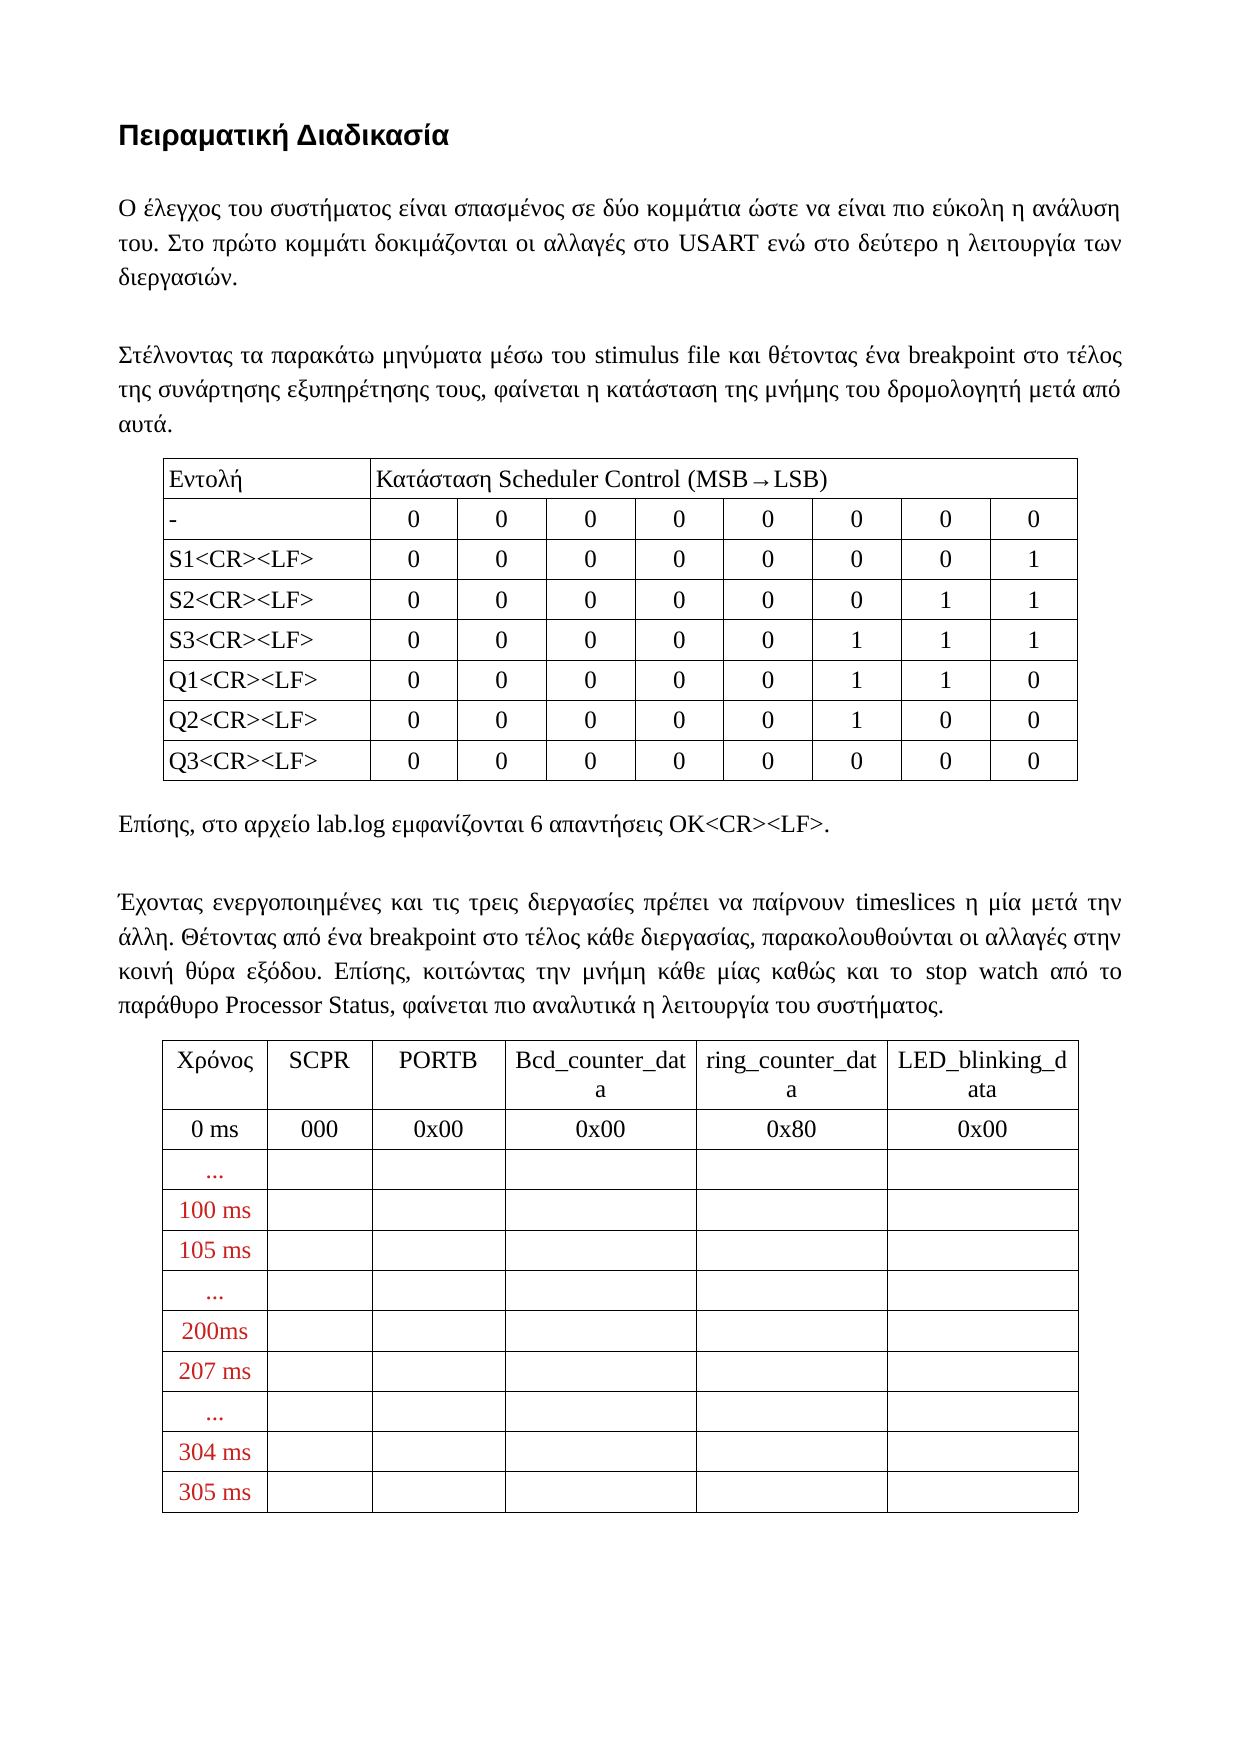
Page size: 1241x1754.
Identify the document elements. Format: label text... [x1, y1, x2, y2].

table_cell 0 [813, 540, 901, 579]
table_cell 0 [458, 741, 546, 780]
table_cell [373, 1472, 505, 1512]
table_cell [697, 1472, 887, 1512]
table_cell 0 [547, 580, 635, 619]
table_cell 1 [991, 580, 1077, 619]
table_cell ... [163, 1271, 267, 1310]
table_cell 0 [724, 540, 812, 579]
table_cell 0 [371, 499, 457, 538]
table_cell 0 [547, 661, 635, 700]
table_cell 0 [636, 741, 723, 780]
table_cell 1 [991, 540, 1077, 579]
table_cell 0 [724, 661, 812, 700]
table_cell 0 [458, 701, 546, 740]
table_header Κατάσταση Scheduler Control (MSB→LSB) [371, 459, 1077, 498]
table_cell [373, 1231, 505, 1270]
table_cell [373, 1150, 505, 1189]
table_cell [888, 1432, 1078, 1471]
table_cell 304 ms [163, 1432, 267, 1471]
table_cell 0 [902, 701, 990, 740]
table_cell [373, 1432, 505, 1471]
table_cell [697, 1150, 887, 1189]
table_cell 0x80 [697, 1110, 887, 1149]
table_cell 0 [991, 741, 1077, 780]
table_cell [697, 1311, 887, 1351]
table_cell [697, 1392, 887, 1431]
table_cell 0 [813, 499, 901, 538]
table_cell 0 [636, 540, 723, 579]
table_cell 0 [458, 661, 546, 700]
table_header Bcd_counter_data [506, 1041, 696, 1109]
table_cell [373, 1271, 505, 1310]
table_header PORTB [373, 1041, 505, 1109]
table_header Εντολή [164, 459, 370, 498]
table_header Χρόνος [163, 1041, 267, 1109]
table_cell [506, 1472, 696, 1512]
table_cell 1 [902, 661, 990, 700]
table_cell [506, 1432, 696, 1471]
table_cell S3<CR><LF> [164, 620, 370, 659]
table_cell ... [163, 1150, 267, 1189]
table_cell 105 ms [163, 1231, 267, 1270]
table_cell 0x00 [506, 1110, 696, 1149]
table_cell [888, 1392, 1078, 1431]
table_cell 0 ms [163, 1110, 267, 1149]
table_cell [506, 1190, 696, 1229]
table_cell 0 [636, 499, 723, 538]
table_cell [506, 1231, 696, 1270]
table_cell [888, 1190, 1078, 1229]
table_cell 207 ms [163, 1352, 267, 1391]
table_cell 0 [458, 620, 546, 659]
table_cell [506, 1352, 696, 1391]
table_cell 200ms [163, 1311, 267, 1351]
table_cell 0 [547, 701, 635, 740]
table_cell 0 [991, 661, 1077, 700]
table_cell [506, 1150, 696, 1189]
table_cell 000 [268, 1110, 372, 1149]
table_cell [373, 1311, 505, 1351]
table_cell - [164, 499, 370, 538]
text Ο έλεγχος του συστήματος είναι σπασμένος σε δύο κομμάτια ώστε να είναι πιο εύκολη η ανάλυση του. Στο πρώτο κομμάτι δοκιμάζονται οι αλλαγές στο USART ενώ στο δεύτερο η λειτουργία των διεργασιών. [118, 193, 1122, 291]
table_cell 0 [458, 499, 546, 538]
table_cell [697, 1432, 887, 1471]
table_cell 0 [724, 620, 812, 659]
table_cell 0 [371, 540, 457, 579]
table_cell 1 [902, 580, 990, 619]
table_cell [373, 1392, 505, 1431]
table_cell [268, 1311, 372, 1351]
table_cell [268, 1190, 372, 1229]
table_cell 1 [813, 661, 901, 700]
table_cell Q1<CR><LF> [164, 661, 370, 700]
table_cell 0 [636, 580, 723, 619]
table_cell 0 [991, 499, 1077, 538]
table_cell 0 [547, 620, 635, 659]
table_cell 0 [371, 580, 457, 619]
table_cell [697, 1271, 887, 1310]
table_cell 0 [371, 701, 457, 740]
table_cell 0 [813, 741, 901, 780]
table_cell [506, 1311, 696, 1351]
table_cell 0 [547, 499, 635, 538]
table_header ring_counter_data [697, 1041, 887, 1109]
table_cell [268, 1271, 372, 1310]
table_cell 0 [547, 741, 635, 780]
table_cell [888, 1271, 1078, 1310]
table_cell 1 [902, 620, 990, 659]
subtitle Πειραματική Διαδικασία [118, 118, 1122, 152]
table_cell 1 [813, 620, 901, 659]
table_cell [697, 1352, 887, 1391]
table_cell [888, 1150, 1078, 1189]
table_cell [268, 1150, 372, 1189]
table_cell 0 [458, 580, 546, 619]
table_cell 305 ms [163, 1472, 267, 1512]
table_cell [888, 1231, 1078, 1270]
table_cell 100 ms [163, 1190, 267, 1229]
table_cell 0 [371, 661, 457, 700]
table_cell [506, 1271, 696, 1310]
table_cell [506, 1392, 696, 1431]
table_cell 0 [724, 580, 812, 619]
table_cell [697, 1190, 887, 1229]
table_cell 0 [724, 701, 812, 740]
table_cell [697, 1231, 887, 1270]
table_cell [268, 1432, 372, 1471]
table_cell [268, 1231, 372, 1270]
table_cell 0 [636, 661, 723, 700]
table_cell [268, 1472, 372, 1512]
table_cell 0 [547, 540, 635, 579]
table_cell 0 [902, 499, 990, 538]
table_cell 0x00 [373, 1110, 505, 1149]
table_cell 0 [813, 580, 901, 619]
table_cell [268, 1352, 372, 1391]
table_cell ... [163, 1392, 267, 1431]
table_cell Q3<CR><LF> [164, 741, 370, 780]
table_cell 1 [813, 701, 901, 740]
table_cell 0 [371, 741, 457, 780]
table_cell [373, 1190, 505, 1229]
table_cell [888, 1472, 1078, 1512]
table_header LED_blinking_data [888, 1041, 1078, 1109]
table_cell Q2<CR><LF> [164, 701, 370, 740]
table_cell 1 [991, 620, 1077, 659]
table_cell 0 [371, 620, 457, 659]
text Έχοντας ενεργοποιημένες και τις τρεις διεργασίες πρέπει να παίρνουν timeslices η μία μετά την άλλη. Θέτοντας από ένα breakpoint στο τέλος κάθε διεργασίας, παρακολουθούνται οι αλλαγές στην κοινή θύρα εξόδου. Επίσης, κοιτώντας την μνήμη κάθε μίας καθώς και το stop watch από το παράθυρο Processor Status, φαίνεται πιο αναλυτικά η λειτουργία του συστήματος. [118, 887, 1122, 1019]
table_cell 0 [724, 499, 812, 538]
table_cell S1<CR><LF> [164, 540, 370, 579]
text Στέλνοντας τα παρακάτω μηνύματα μέσω του stimulus file και θέτοντας ένα breakpoint στο τέλος της συνάρτησης εξυπηρέτησης τους, φαίνεται η κατάσταση της μνήμης του δρομολογητή μετά από αυτά. [118, 340, 1122, 438]
table_cell 0x00 [888, 1110, 1078, 1149]
table_cell 0 [724, 741, 812, 780]
table_cell [888, 1311, 1078, 1351]
table_cell [373, 1352, 505, 1391]
table_cell 0 [636, 620, 723, 659]
table_cell 0 [458, 540, 546, 579]
table_cell 0 [902, 741, 990, 780]
table_header SCPR [268, 1041, 372, 1109]
table_cell 0 [902, 540, 990, 579]
table_cell [268, 1392, 372, 1431]
table_cell S2<CR><LF> [164, 580, 370, 619]
table_cell 0 [636, 701, 723, 740]
table_cell [888, 1352, 1078, 1391]
table_cell 0 [991, 701, 1077, 740]
text Επίσης, στο αρχείο lab.log εμφανίζονται 6 απαντήσεις OK<CR><LF>. [118, 809, 1122, 838]
